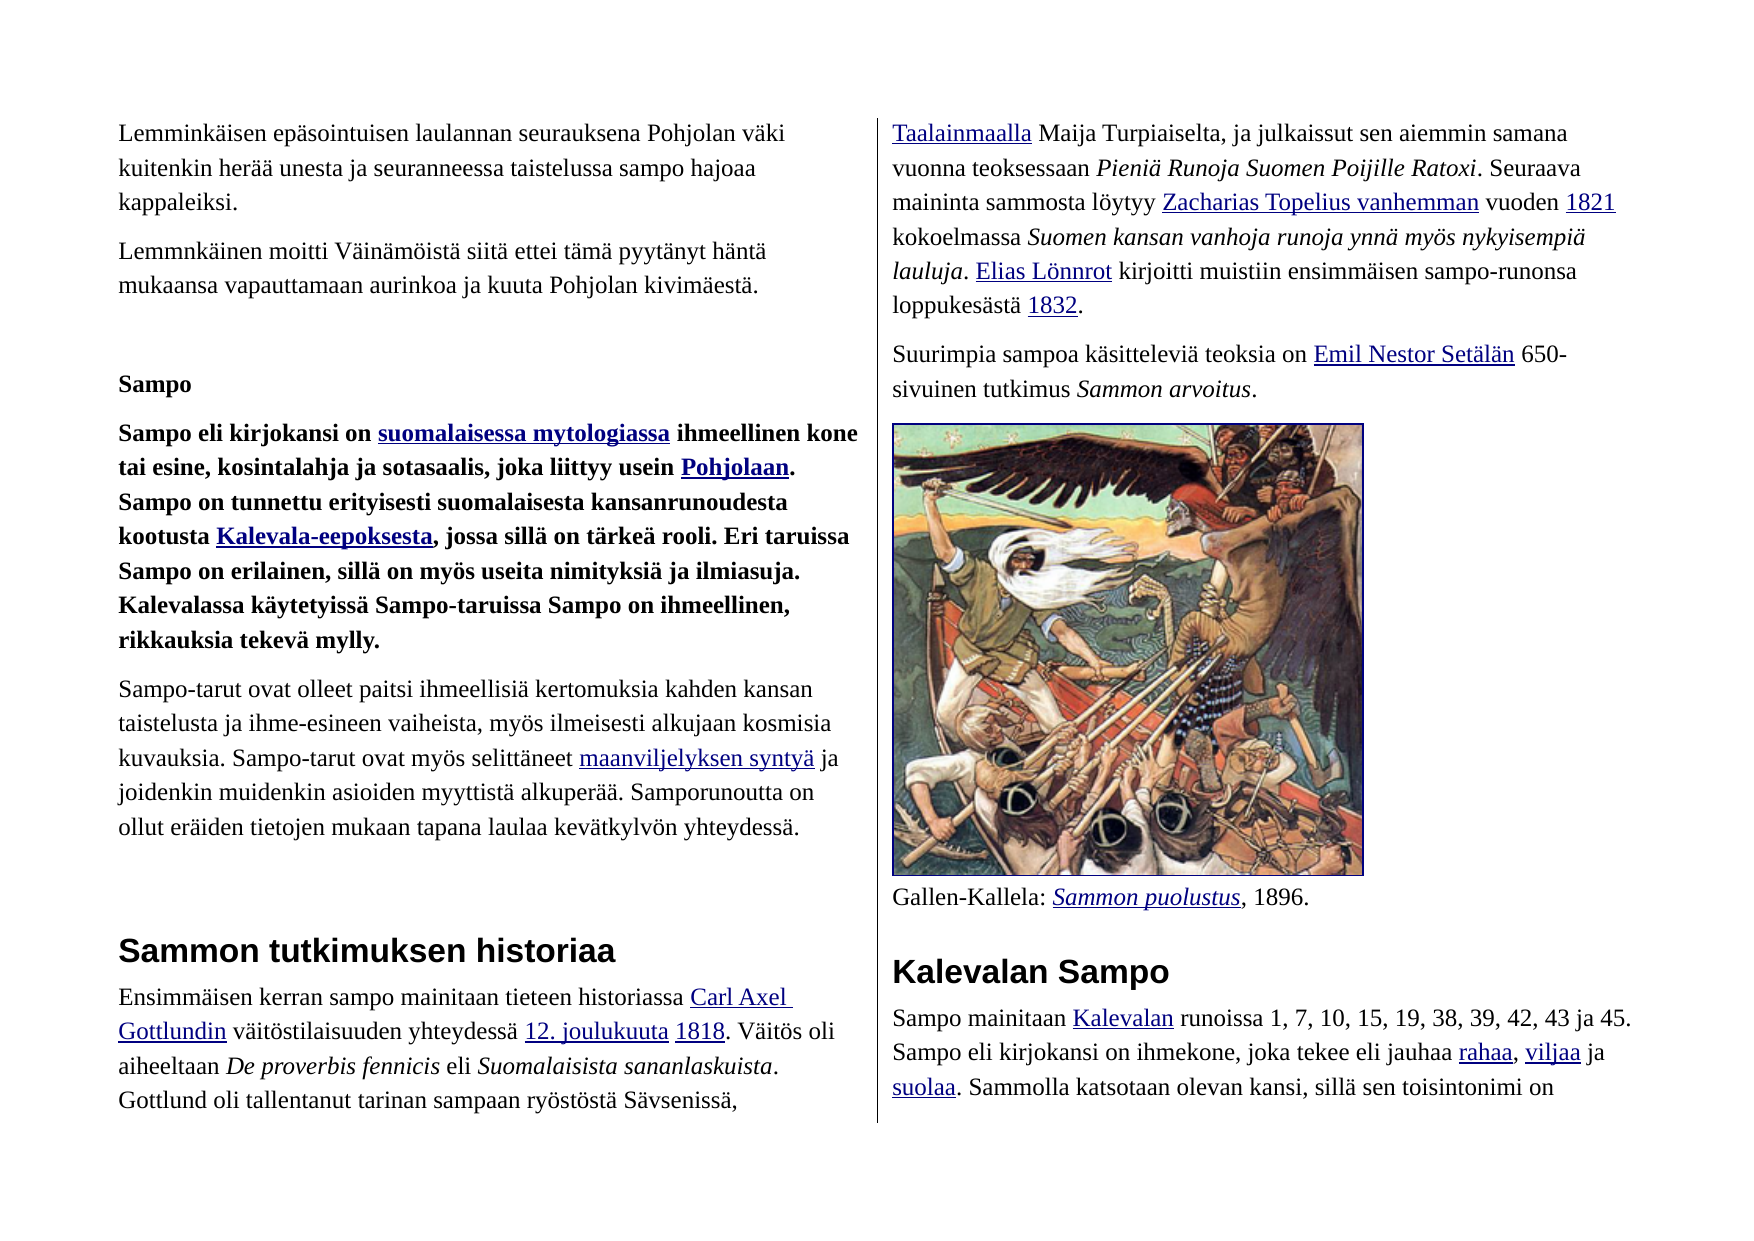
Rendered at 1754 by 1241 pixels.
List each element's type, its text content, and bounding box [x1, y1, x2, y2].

text Sampo mainitaan Kalevalan runoissa 1, 7, 10, 15, 19, 38, 39, 42, 43 ja 45. Sampo eli kirjokansi on ihmekone, joka tekee eli jauhaa rahaa, viljaa ja suolaa. Sammolla katsotaan olevan kansi, sillä sen toisintonimi on [892, 1003, 1636, 1101]
subtitle Kalevalan Sampo [892, 952, 1636, 991]
picture [894, 425, 1362, 875]
text Ensimmäisen kerran sampo mainitaan tieteen historiassa Carl Axel Gottlundin väitöstilaisuuden yhteydessä 12. joulukuuta 1818. Väitös oli aiheeltaan De proverbis fennicis eli Suomalaisista sananlaskuista. Gottlund oli tallentanut tarinan sampaan ryöstöstä Sävsenissä, [118, 982, 862, 1114]
text Gallen-Kallela: Sammon puolustus, 1896. [892, 882, 1636, 911]
text Sampo eli kirjokansi on suomalaisessa mytologiassa ihmeellinen kone tai esine, kosintalahja ja sotasaalis, joka liittyy usein Pohjolaan. Sampo on tunnettu erityisesti suomalaisesta kansanrunoudesta kootusta Kalevala-eepoksesta, jossa sillä on tärkeä rooli. Eri taruissa Sampo on erilainen, sillä on myös useita nimityksiä ja ilmiasuja. Kalevalassa käytetyissä Sampo-taruissa Sampo on ihmeellinen, rikkauksia tekevä mylly. [118, 418, 862, 653]
subtitle Sammon tutkimuksen historiaa [118, 931, 862, 969]
text Sampo-tarut ovat olleet paitsi ihmeellisiä kertomuksia kahden kansan taistelusta ja ihme-esineen vaiheista, myös ilmeisesti alkujaan kosmisia kuvauksia. Sampo-tarut ovat myös selittäneet maanviljelyksen syntyä ja joidenkin muidenkin asioiden myyttistä alkuperää. Samporunoutta on ollut eräiden tietojen mukaan tapana laulaa kevätkylvön yhteydessä. [118, 674, 862, 840]
text Lemmnkäinen moitti Väinämöistä siitä ettei tämä pyytänyt häntä mukaansa vapauttamaan aurinkoa ja kuuta Pohjolan kivimäestä. [118, 236, 862, 299]
text Lemminkäisen epäsointuisen laulannan seurauksena Pohjolan väki kuitenkin herää unesta ja seuranneessa taistelussa sampo hajoaa kappaleiksi. [118, 118, 862, 216]
text Taalainmaalla Maija Turpiaiselta, ja julkaissut sen aiemmin samana vuonna teoksessaan Pieniä Runoja Suomen Poijille Ratoxi. Seuraava maininta sammosta löytyy Zacharias Topelius vanhemman vuoden 1821 kokoelmassa Suomen kansan vanhoja runoja ynnä myös nykyisempiä lauluja. Elias Lönnrot kirjoitti muistiin ensimmäisen sampo-runonsa loppukesästä 1832. [892, 118, 1636, 319]
text Suurimpia sampoa käsitteleviä teoksia on Emil Nestor Setälän 650-sivuinen tutkimus Sammon arvoitus. [892, 339, 1636, 403]
text Sampo [118, 369, 862, 397]
